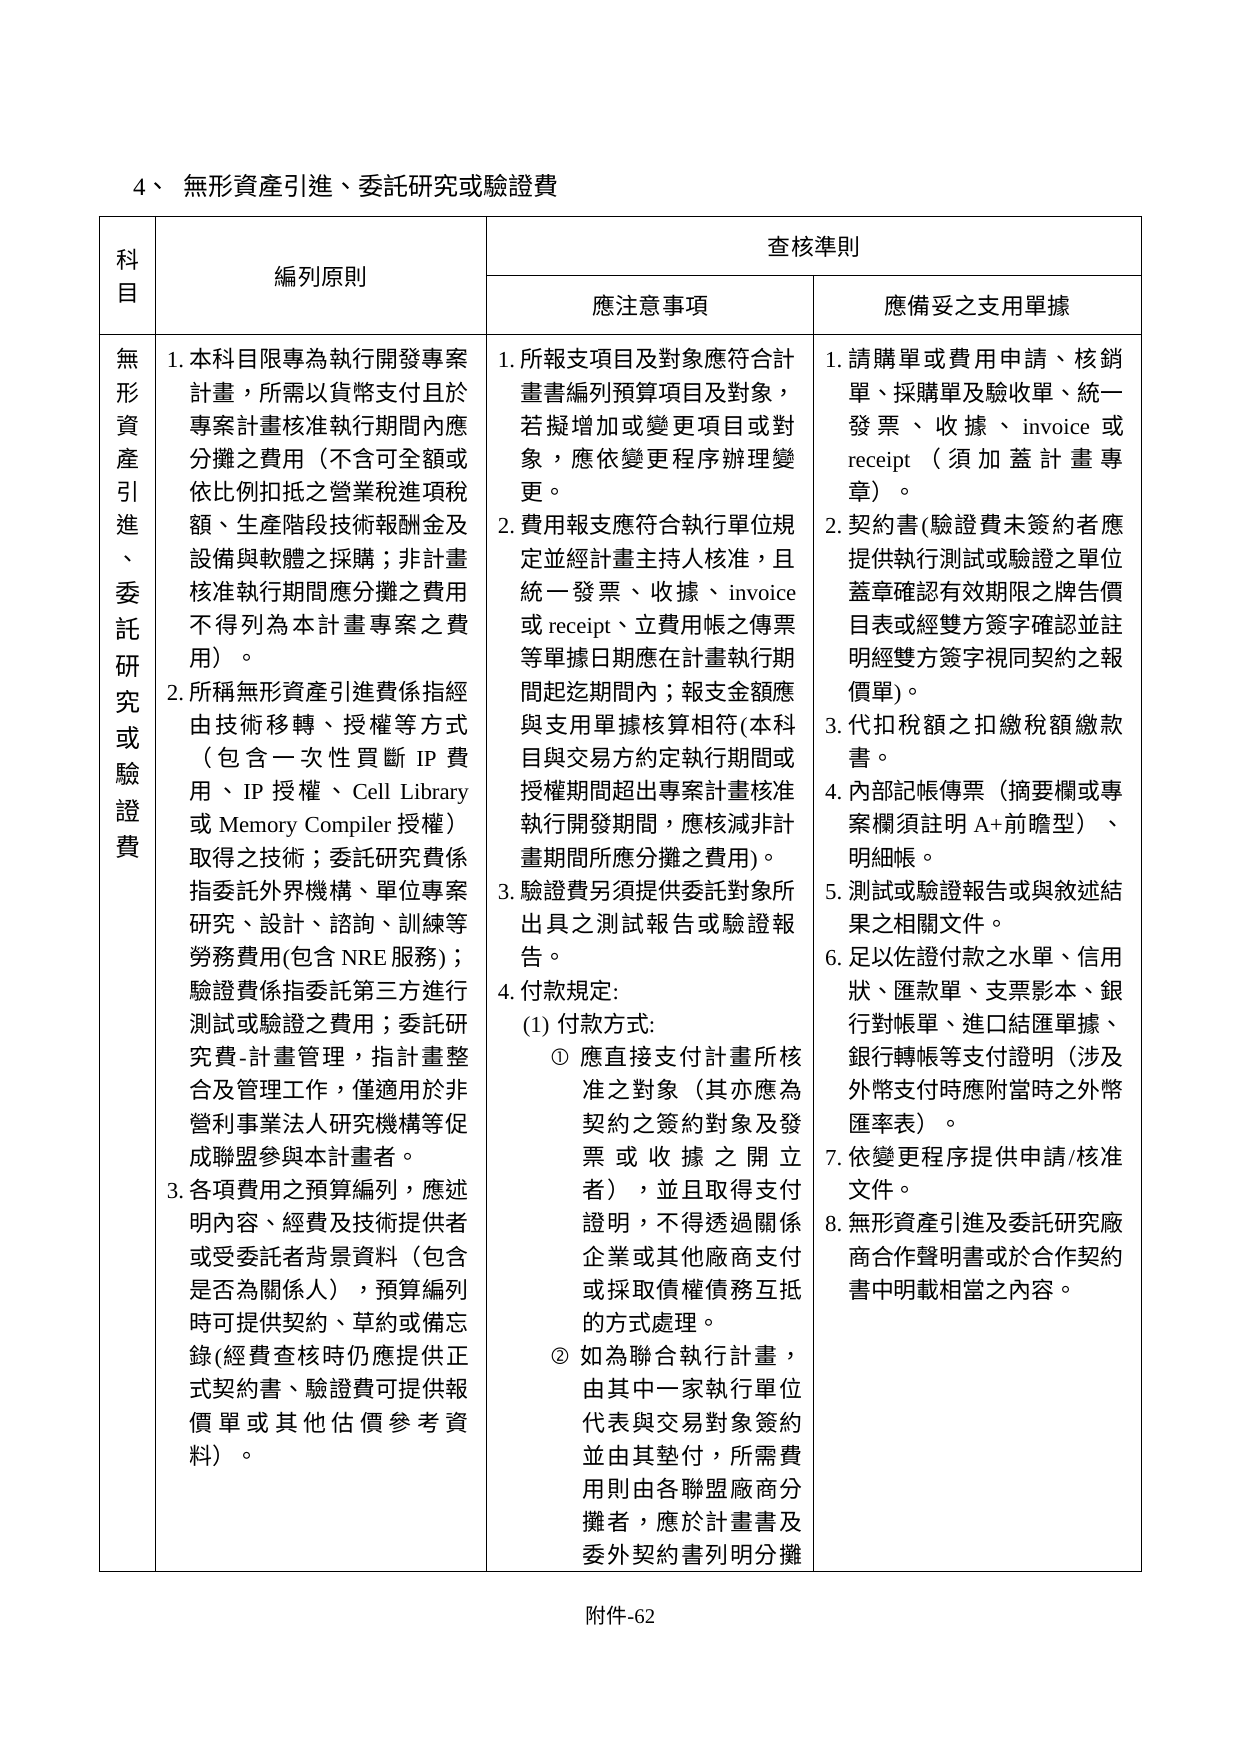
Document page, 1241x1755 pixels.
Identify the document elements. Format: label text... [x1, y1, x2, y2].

table_cell 無形資產引進、委託研究或驗證費 [100, 335, 155, 1571]
table_cell 應注意事項 [487, 276, 813, 334]
table_header 查核準則 [487, 217, 1141, 275]
list 無形資產引進、委託研究或驗證費 [133, 162, 1107, 203]
table_cell 本科目限專為執行開發專案計畫，所需以貨幣支付且於專案計畫核准執行期間內應分攤之費用（不含可全額或依比例扣抵之營業稅進項稅額、生產階段技術報酬金及設備與軟體之採購；非計畫核准執行期間應分攤之費用不得列為本計畫專案之費用）。 所稱無形資產引進費係指經由技術移轉、授權等方式（包含一次性買斷IP費用、IP授權、Cell Library或Memory Compiler授權）取得之技術；委託研究費係指委託外界機構、單位專案研究、設計、諮詢、訓練等勞務費用(包含NRE服務)；驗證費係指委託第三方進行測試或驗證之費用；委託研究費-計畫管理，指計畫整合及管理工作，僅適用於非營利事業法人研究機構等促成聯盟參與本計畫者。 各項費用之預算編列，應述明內容、經費及技術提供者或受委託者背景資料（包含是否為關係人），預算編列時可提供契約、草約或備忘錄(經費查核時仍應提供正式契約書、驗證費可提供報價單或其他估價參考資料）。 [156, 335, 486, 1571]
table_cell 請購單或費用申請、核銷單、採購單及驗收單、統一發票、收據、invoice或receipt（須加蓋計畫專章）。 契約書(驗證費未簽約者應提供執行測試或驗證之單位蓋章確認有效期限之牌告價目表或經雙方簽字確認並註明經雙方簽字視同契約之報價單)。 代扣稅額之扣繳稅額繳款書。 內部記帳傳票（摘要欄或專案欄須註明A+前瞻型）、明細帳。 測試或驗證報告或與敘述結果之相關文件。 足以佐證付款之水單、信用狀、匯款單、支票影本、銀行對帳單、進口結匯單據、銀行轉帳等支付證明（涉及外幣支付時應附當時之外幣匯率表）。 依變更程序提供申請/核准文件。 無形資產引進及委託研究廠商合作聲明書或於合作契約書中明載相當之內容。 [814, 335, 1141, 1571]
table_header 科目 [100, 217, 155, 334]
table_cell 所報支項目及對象應符合計畫書編列預算項目及對象，若擬增加或變更項目或對象，應依變更程序辦理變更。 費用報支應符合執行單位規定並經計畫主持人核准，且統一發票、收據、invoice或receipt、立費用帳之傳票等單據日期應在計畫執行期間起迄期間內；報支金額應與支用單據核算相符(本科目與交易方約定執行期間或授權期間超出專案計畫核准執行開發期間，應核減非計畫期間所應分攤之費用)。 驗證費另須提供委託對象所出具之測試報告或驗證報告。 付款規定: 付款方式:  應直接支付計畫所核准之對象（其亦應為契約之簽約對象及發票或收據之開立者），並且取得支付證明，不得透過關係企業或其他廠商支付或採取債權債務互抵的方式處理。  如為聯合執行計畫，由其中一家執行單位代表與交易對象簽約並由其墊付，所需費用則由各聯盟廠商分攤者，應於計畫書及委外契約書列明分攤 [487, 335, 813, 1571]
table_header 編列原則 [156, 217, 486, 334]
table_cell 應備妥之支用單據 [814, 276, 1141, 334]
